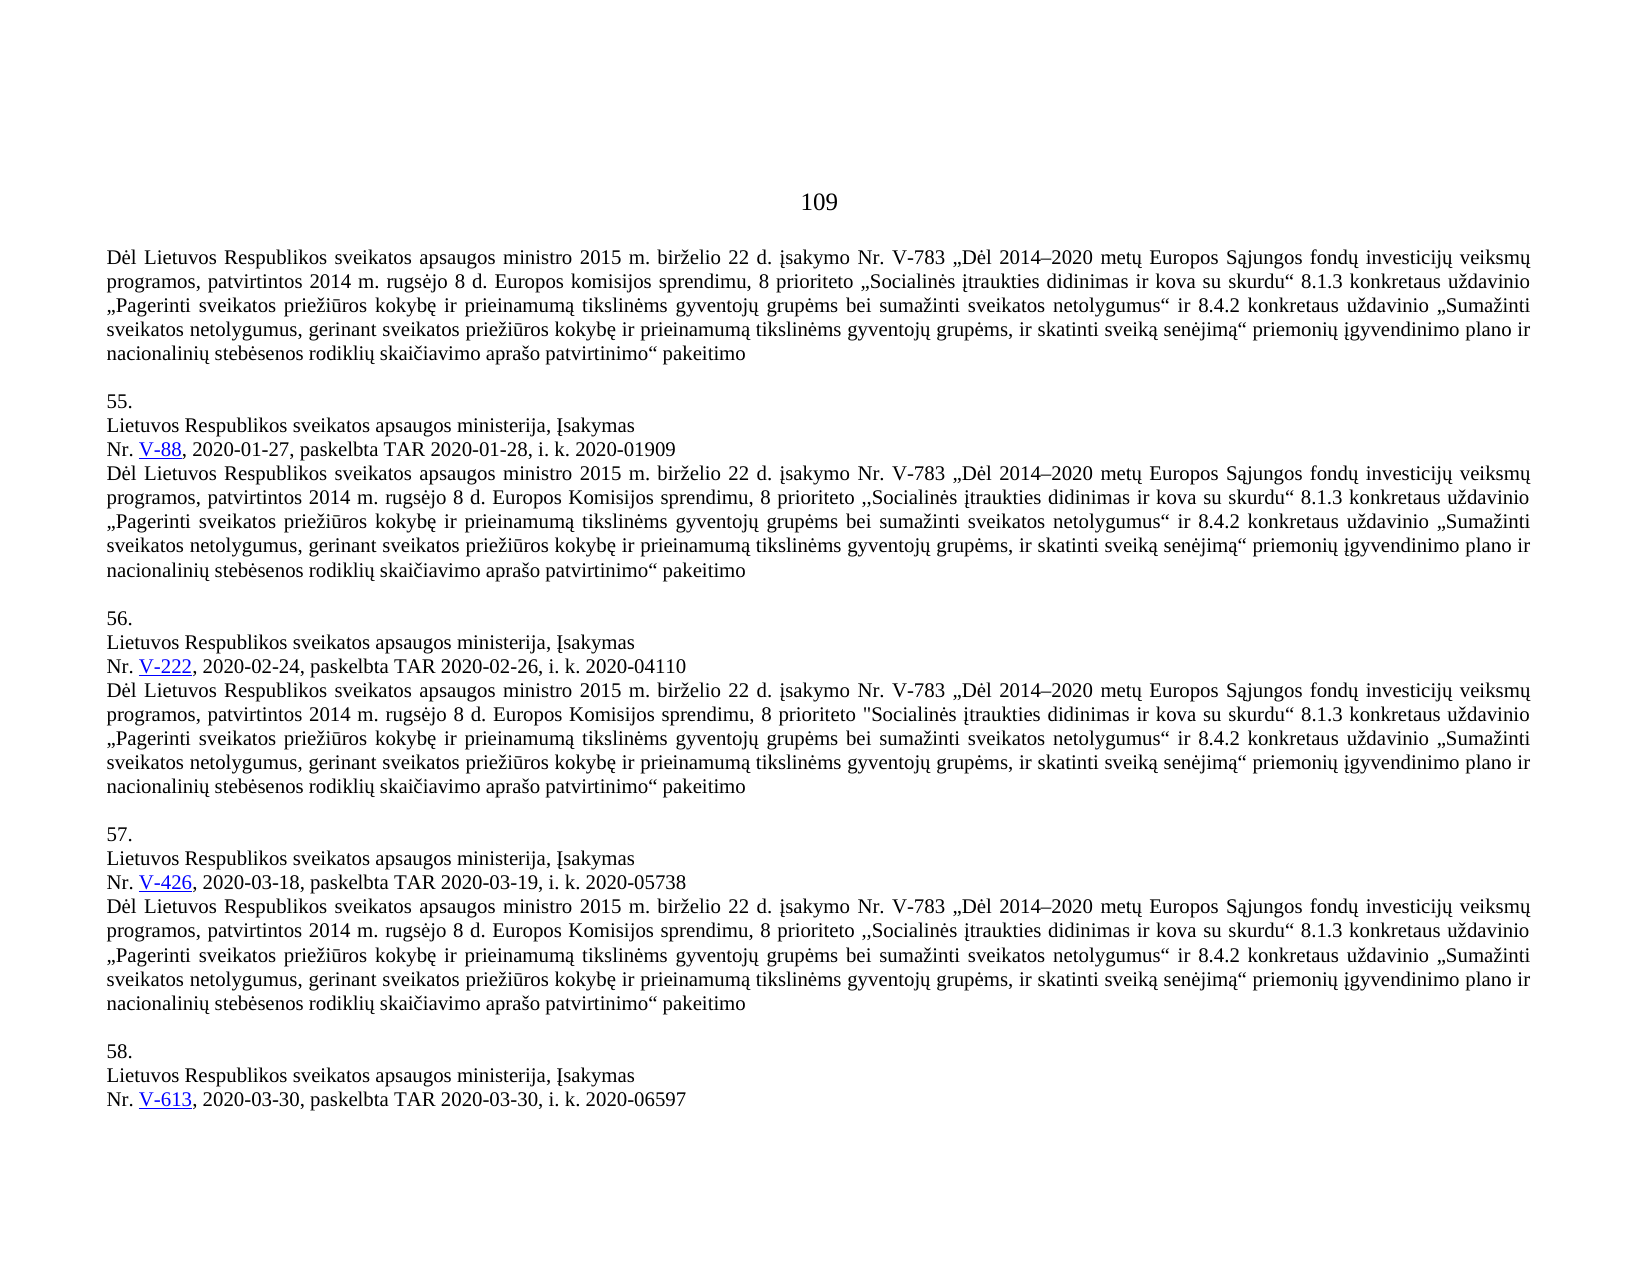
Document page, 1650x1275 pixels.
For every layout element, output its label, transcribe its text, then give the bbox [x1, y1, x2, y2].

text Dėl Lietuvos Respublikos sveikatos apsaugos ministro 2015 m. birželio 22 d. įsakymo Nr. V-783 „Dėl 2014–2020 metų Europos Sąjungos fondų investicijų veiksmų programos, patvirtintos 2014 m. rugsėjo 8 d. Europos komisijos sprendimu, 8 prioriteto „Socialinės įtraukties didinimas ir kova su skurdu“ 8.1.3 konkretaus uždavinio „Pagerinti sveikatos priežiūros kokybę ir prieinamumą tikslinėms gyventojų grupėms bei sumažinti sveikatos netolygumus“ ir 8.4.2 konkretaus uždavinio „Sumažinti sveikatos netolygumus, gerinant sveikatos priežiūros kokybę ir prieinamumą tikslinėms gyventojų grupėms, ir skatinti sveiką senėjimą“ priemonių įgyvendinimo plano ir nacionalinių stebėsenos rodiklių skaičiavimo aprašo patvirtinimo“ pakeitimo [106, 245, 1532, 365]
text Lietuvos Respublikos sveikatos apsaugos ministerija, Įsakymas [106, 413, 1532, 437]
text Lietuvos Respublikos sveikatos apsaugos ministerija, Įsakymas [106, 630, 1532, 654]
text Nr. V-426, 2020-03-18, paskelbta TAR 2020-03-19, i. k. 2020-05738 [106, 870, 1532, 894]
text 55. [106, 389, 1532, 413]
text Nr. V-613, 2020-03-30, paskelbta TAR 2020-03-30, i. k. 2020-06597 [106, 1087, 1532, 1111]
text 57. [106, 822, 1532, 846]
text 58. [106, 1039, 1532, 1063]
text Dėl Lietuvos Respublikos sveikatos apsaugos ministro 2015 m. birželio 22 d. įsakymo Nr. V-783 „Dėl 2014–2020 metų Europos Sąjungos fondų investicijų veiksmų programos, patvirtintos 2014 m. rugsėjo 8 d. Europos Komisijos sprendimu, 8 prioriteto ,,Socialinės įtraukties didinimas ir kova su skurdu“ 8.1.3 konkretaus uždavinio „Pagerinti sveikatos priežiūros kokybę ir prieinamumą tikslinėms gyventojų grupėms bei sumažinti sveikatos netolygumus“ ir 8.4.2 konkretaus uždavinio „Sumažinti sveikatos netolygumus, gerinant sveikatos priežiūros kokybę ir prieinamumą tikslinėms gyventojų grupėms, ir skatinti sveiką senėjimą“ priemonių įgyvendinimo plano ir nacionalinių stebėsenos rodiklių skaičiavimo aprašo patvirtinimo“ pakeitimo [106, 894, 1532, 1015]
text Lietuvos Respublikos sveikatos apsaugos ministerija, Įsakymas [106, 846, 1532, 870]
text Nr. V-222, 2020-02-24, paskelbta TAR 2020-02-26, i. k. 2020-04110 [106, 654, 1532, 678]
text Dėl Lietuvos Respublikos sveikatos apsaugos ministro 2015 m. birželio 22 d. įsakymo Nr. V-783 „Dėl 2014–2020 metų Europos Sąjungos fondų investicijų veiksmų programos, patvirtintos 2014 m. rugsėjo 8 d. Europos Komisijos sprendimu, 8 prioriteto ,,Socialinės įtraukties didinimas ir kova su skurdu“ 8.1.3 konkretaus uždavinio „Pagerinti sveikatos priežiūros kokybę ir prieinamumą tikslinėms gyventojų grupėms bei sumažinti sveikatos netolygumus“ ir 8.4.2 konkretaus uždavinio „Sumažinti sveikatos netolygumus, gerinant sveikatos priežiūros kokybę ir prieinamumą tikslinėms gyventojų grupėms, ir skatinti sveiką senėjimą“ priemonių įgyvendinimo plano ir nacionalinių stebėsenos rodiklių skaičiavimo aprašo patvirtinimo“ pakeitimo [106, 461, 1532, 582]
text Nr. V-88, 2020-01-27, paskelbta TAR 2020-01-28, i. k. 2020-01909 [106, 437, 1532, 461]
text Lietuvos Respublikos sveikatos apsaugos ministerija, Įsakymas [106, 1063, 1532, 1087]
text Dėl Lietuvos Respublikos sveikatos apsaugos ministro 2015 m. birželio 22 d. įsakymo Nr. V-783 „Dėl 2014–2020 metų Europos Sąjungos fondų investicijų veiksmų programos, patvirtintos 2014 m. rugsėjo 8 d. Europos Komisijos sprendimu, 8 prioriteto "Socialinės įtraukties didinimas ir kova su skurdu“ 8.1.3 konkretaus uždavinio „Pagerinti sveikatos priežiūros kokybę ir prieinamumą tikslinėms gyventojų grupėms bei sumažinti sveikatos netolygumus“ ir 8.4.2 konkretaus uždavinio „Sumažinti sveikatos netolygumus, gerinant sveikatos priežiūros kokybę ir prieinamumą tikslinėms gyventojų grupėms, ir skatinti sveiką senėjimą“ priemonių įgyvendinimo plano ir nacionalinių stebėsenos rodiklių skaičiavimo aprašo patvirtinimo“ pakeitimo [106, 678, 1532, 798]
text 56. [106, 606, 1532, 630]
